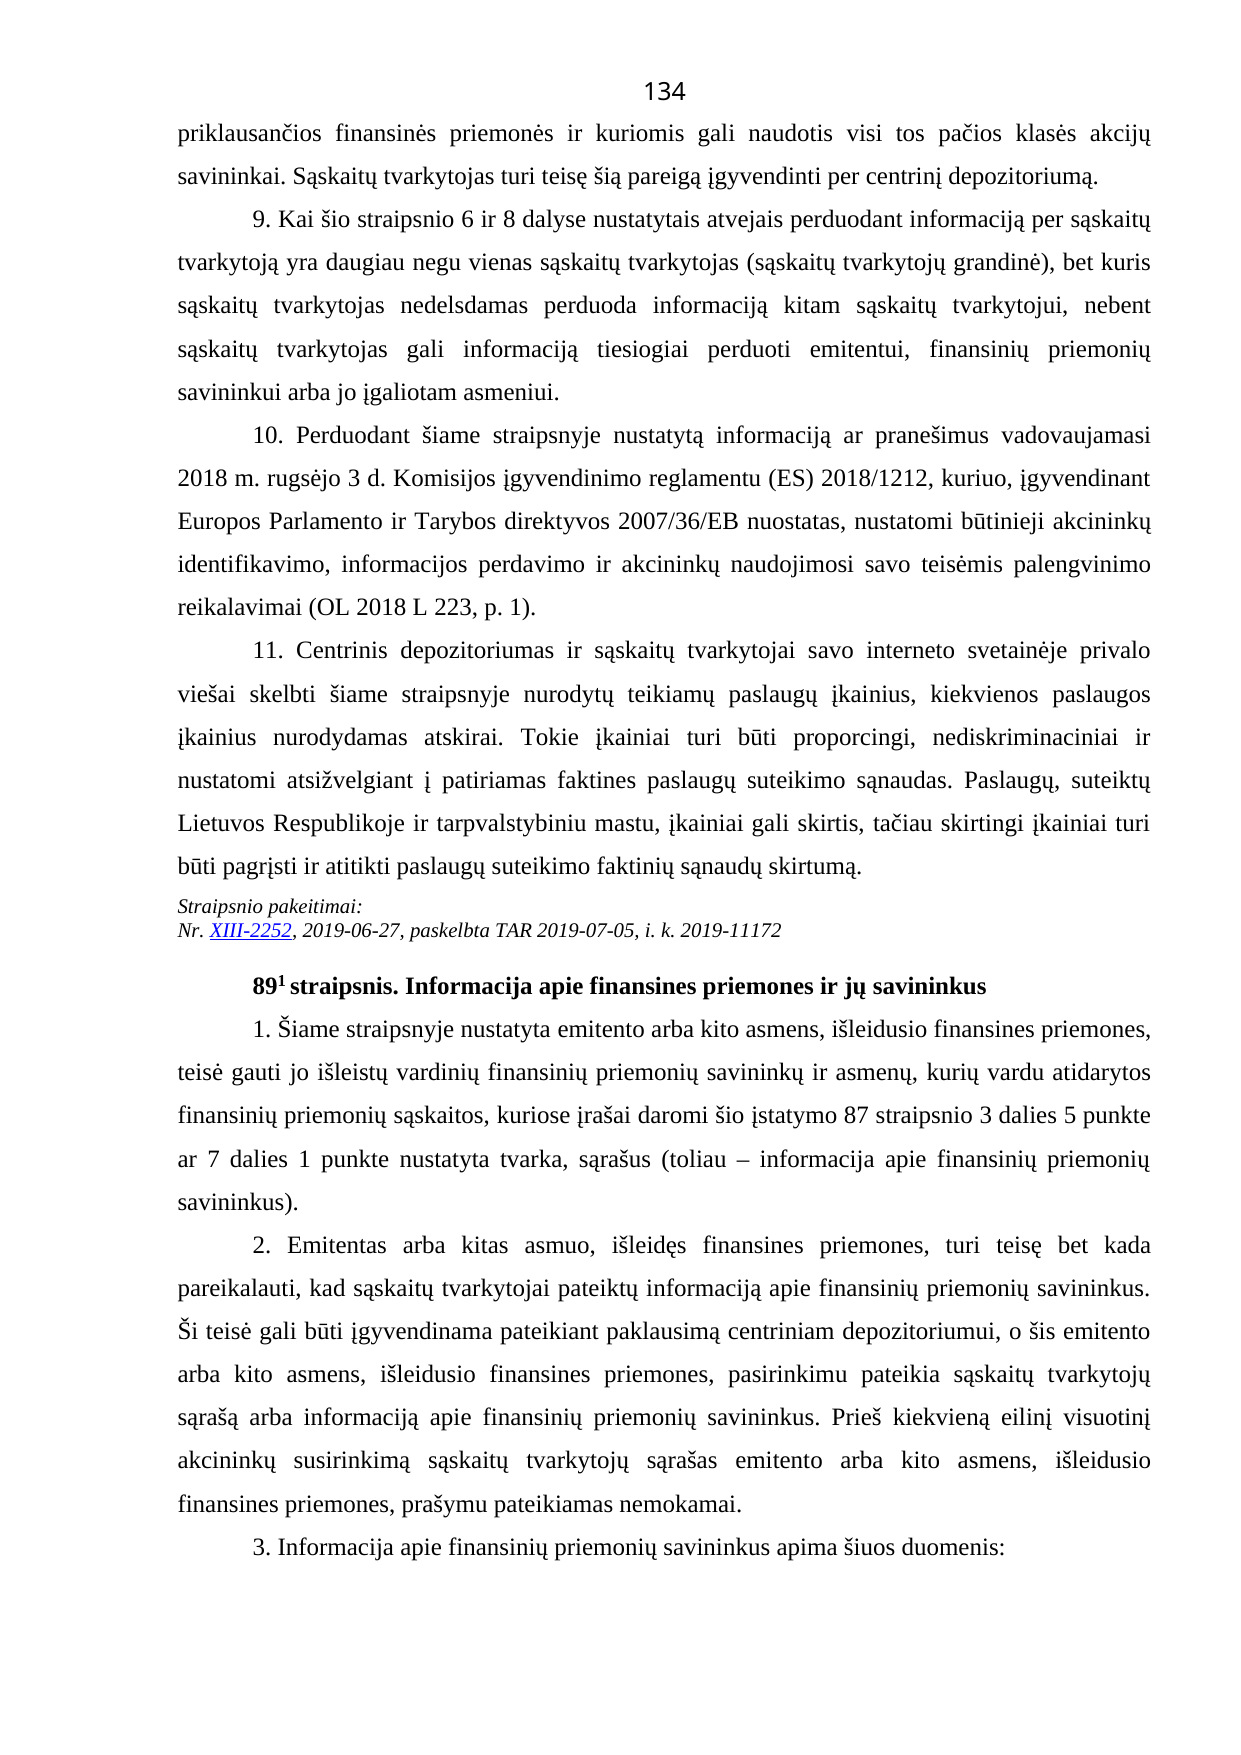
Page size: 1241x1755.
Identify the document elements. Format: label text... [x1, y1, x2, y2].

text Straipsnio pakeitimai: [177, 894, 1152, 918]
text 9. Kai šio straipsnio 6 ir 8 dalyse nustatytais atvejais perduodant informaciją per sąskaitų tvarkytoją yra daugiau negu vienas sąskaitų tvarkytojas (sąskaitų tvarkytojų grandinė), bet kuris sąskaitų tvarkytojas nedelsdamas perduoda informaciją kitam sąskaitų tvarkytojui, nebent sąskaitų tvarkytojas gali informaciją tiesiogiai perduoti emitentui, finansinių priemonių savininkui arba jo įgaliotam asmeniui. [177, 204, 1152, 406]
text 1. Šiame straipsnyje nustatyta emitento arba kito asmens, išleidusio finansines priemones, teisė gauti jo išleistų vardinių finansinių priemonių savininkų ir asmenų, kurių vardu atidarytos finansinių priemonių sąskaitos, kuriose įrašai daromi šio įstatymo 87 straipsnio 3 dalies 5 punkte ar 7 dalies 1 punkte nustatyta tvarka, sąrašus (toliau – informacija apie finansinių priemonių savininkus). [177, 1014, 1152, 1216]
text priklausančios finansinės priemonės ir kuriomis gali naudotis visi tos pačios klasės akcijų savininkai. Sąskaitų tvarkytojas turi teisę šią pareigą įgyvendinti per centrinį depozitoriumą. [177, 118, 1152, 190]
text 3. Informacija apie finansinių priemonių savininkus apima šiuos duomenis: [177, 1532, 1152, 1561]
text 2. Emitentas arba kitas asmuo, išleidęs finansines priemones, turi teisę bet kada pareikalauti, kad sąskaitų tvarkytojai pateiktų informaciją apie finansinių priemonių savininkus. Ši teisė gali būti įgyvendinama pateikiant paklausimą centriniam depozitoriumui, o šis emitento arba kito asmens, išleidusio finansines priemones, pasirinkimu pateikia sąskaitų tvarkytojų sąrašą arba informaciją apie finansinių priemonių savininkus. Prieš kiekvieną eilinį visuotinį akcininkų susirinkimą sąskaitų tvarkytojų sąrašas emitento arba kito asmens, išleidusio finansines priemones, prašymu pateikiamas nemokamai. [177, 1230, 1152, 1517]
text Nr. XIII-2252, 2019-06-27, paskelbta TAR 2019-07-05, i. k. 2019-11172 [177, 918, 1152, 942]
text 891 straipsnis. Informacija apie finansines priemones ir jų savininkus [177, 971, 1152, 1000]
text 10. Perduodant šiame straipsnyje nustatytą informaciją ar pranešimus vadovaujamasi 2018 m. rugsėjo 3 d. Komisijos įgyvendinimo reglamentu (ES) 2018/1212, kuriuo, įgyvendinant Europos Parlamento ir Tarybos direktyvos 2007/36/EB nuostatas, nustatomi būtinieji akcininkų identifikavimo, informacijos perdavimo ir akcininkų naudojimosi savo teisėmis palengvinimo reikalavimai (OL 2018 L 223, p. 1). [177, 420, 1152, 621]
text 11. Centrinis depozitoriumas ir sąskaitų tvarkytojai savo interneto svetainėje privalo viešai skelbti šiame straipsnyje nurodytų teikiamų paslaugų įkainius, kiekvienos paslaugos įkainius nurodydamas atskirai. Tokie įkainiai turi būti proporcingi, nediskriminaciniai ir nustatomi atsižvelgiant į patiriamas faktines paslaugų suteikimo sąnaudas. Paslaugų, suteiktų Lietuvos Respublikoje ir tarpvalstybiniu mastu, įkainiai gali skirtis, tačiau skirtingi įkainiai turi būti pagrįsti ir atitikti paslaugų suteikimo faktinių sąnaudų skirtumą. [177, 636, 1152, 880]
